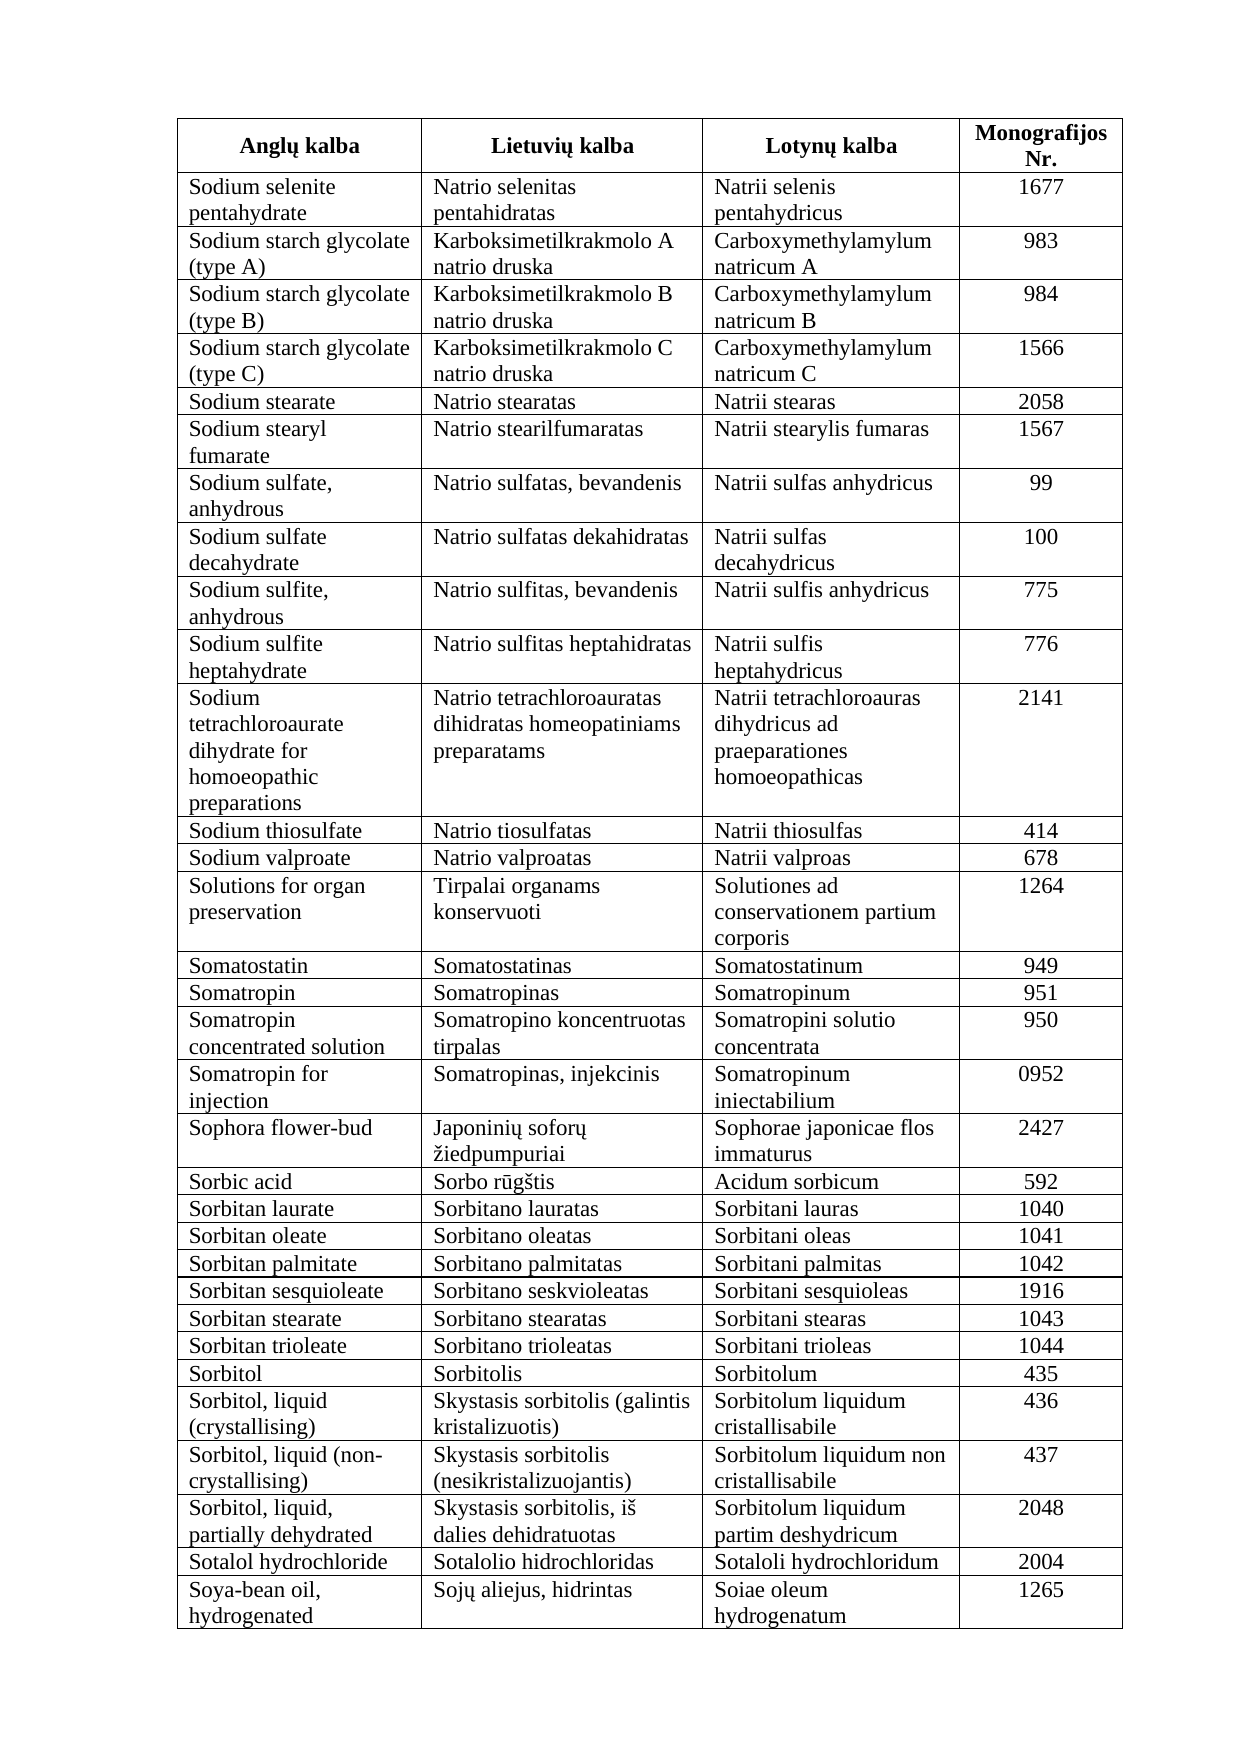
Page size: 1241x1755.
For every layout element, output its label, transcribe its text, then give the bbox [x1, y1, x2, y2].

table_cell Sotaloli hydrochloridum [703, 1548, 959, 1574]
table_cell Sorbitol, liquid (non-crystallising) [178, 1441, 421, 1493]
table_cell Solutiones ad conservationem partium corporis [703, 872, 959, 951]
table_cell 1043 [960, 1305, 1122, 1331]
table_cell Somatropinum iniectabilium [703, 1060, 959, 1113]
table_cell 1265 [960, 1576, 1122, 1628]
table_cell Natrio tetrachloroauratas dihidratas homeopatiniams preparatams [422, 684, 702, 816]
table_cell Sorbitan palmitate [178, 1250, 421, 1276]
table_cell Sorbitolum liquidum partim deshydricum [703, 1495, 959, 1547]
table_cell Natrii stearas [703, 388, 959, 414]
table_cell Somatropini solutio concentrata [703, 1007, 959, 1059]
table_cell Sojų aliejus, hidrintas [422, 1576, 702, 1628]
table_cell 414 [960, 817, 1122, 843]
table_cell Sorbitol [178, 1360, 421, 1386]
table_cell Sodium starch glycolate (type C) [178, 334, 421, 387]
table_cell 592 [960, 1168, 1122, 1194]
table_cell Somatropinum [703, 979, 959, 1006]
table_cell Sodium thiosulfate [178, 817, 421, 843]
table_cell Sodium valproate [178, 844, 421, 871]
table_cell Sophorae japonicae flos immaturus [703, 1114, 959, 1167]
table_cell 776 [960, 630, 1122, 683]
table_cell Solutions for organ preservation [178, 872, 421, 951]
table_cell 984 [960, 280, 1122, 333]
table_cell 436 [960, 1387, 1122, 1440]
table_cell Sorbitan oleate [178, 1223, 421, 1249]
table_cell Natrio valproatas [422, 844, 702, 871]
table_cell Sorbitano stearatas [422, 1305, 702, 1331]
table_cell Sodium stearyl fumarate [178, 415, 421, 468]
table_cell Somatropino koncentruotas tirpalas [422, 1007, 702, 1059]
table_cell 1566 [960, 334, 1122, 387]
table_cell Sorbitano trioleatas [422, 1332, 702, 1358]
table_cell Sodium sulfite heptahydrate [178, 630, 421, 683]
table_cell 100 [960, 523, 1122, 576]
table_cell 1041 [960, 1223, 1122, 1249]
table_cell Skystasis sorbitolis (nesikristalizuojantis) [422, 1441, 702, 1493]
table_cell Sorbitan trioleate [178, 1332, 421, 1358]
table_cell 1044 [960, 1332, 1122, 1358]
table_cell Sotalolio hidrochloridas [422, 1548, 702, 1574]
table_cell Sodium selenite pentahydrate [178, 173, 421, 226]
table_header Lietuvių kalba [422, 119, 702, 172]
table_cell Sorbitani lauras [703, 1195, 959, 1222]
table_cell Sorbitano palmitatas [422, 1250, 702, 1276]
table_cell Sorbitol, liquid (crystallising) [178, 1387, 421, 1440]
table_cell Sorbitolum liquidum cristallisabile [703, 1387, 959, 1440]
table_cell Natrio sulfatas, bevandenis [422, 469, 702, 522]
table_cell Somatropin concentrated solution [178, 1007, 421, 1059]
table_cell Sophora flower-bud [178, 1114, 421, 1167]
table_cell Carboxymethylamylum natricum C [703, 334, 959, 387]
table_cell Sorbitol, liquid, partially dehydrated [178, 1495, 421, 1547]
table_cell Sorbitano lauratas [422, 1195, 702, 1222]
table_cell Somatropinas, injekcinis [422, 1060, 702, 1113]
table_cell 2427 [960, 1114, 1122, 1167]
table_cell Sorbitolis [422, 1360, 702, 1386]
table_cell Karboksimetilkrakmolo C natrio druska [422, 334, 702, 387]
table_cell Carboxymethylamylum natricum B [703, 280, 959, 333]
table_cell Natrii valproas [703, 844, 959, 871]
table_cell 678 [960, 844, 1122, 871]
table_cell Sorbitan sesquioleate [178, 1278, 421, 1304]
table_cell Natrii sulfas decahydricus [703, 523, 959, 576]
table_cell Natrii sulfis heptahydricus [703, 630, 959, 683]
table_cell 0952 [960, 1060, 1122, 1113]
table_cell Soya-bean oil, hydrogenated [178, 1576, 421, 1628]
table_cell 1677 [960, 173, 1122, 226]
table_cell Tirpalai organams konservuoti [422, 872, 702, 951]
table_cell Sodium starch glycolate (type B) [178, 280, 421, 333]
table_header Anglų kalba [178, 119, 421, 172]
table_cell Natrio stearatas [422, 388, 702, 414]
table_cell Sotalol hydrochloride [178, 1548, 421, 1574]
table_cell Skystasis sorbitolis, iš dalies dehidratuotas [422, 1495, 702, 1547]
table_cell Natrio sulfitas, bevandenis [422, 577, 702, 629]
table_cell Sorbitan stearate [178, 1305, 421, 1331]
table_cell Skystasis sorbitolis (galintis kristalizuotis) [422, 1387, 702, 1440]
table_cell Sorbo rūgštis [422, 1168, 702, 1194]
table_cell Sorbic acid [178, 1168, 421, 1194]
table_cell Natrio selenitas pentahidratas [422, 173, 702, 226]
table_header Lotynų kalba [703, 119, 959, 172]
table_cell Sorbitano seskvioleatas [422, 1278, 702, 1304]
table_cell 775 [960, 577, 1122, 629]
table_cell Somatostatin [178, 952, 421, 978]
table_cell Soiae oleum hydrogenatum [703, 1576, 959, 1628]
table_cell Sorbitani stearas [703, 1305, 959, 1331]
table_cell Sorbitan laurate [178, 1195, 421, 1222]
table_cell Japoninių soforų žiedpumpuriai [422, 1114, 702, 1167]
table_header Monografijos Nr. [960, 119, 1122, 172]
table_cell Natrio tiosulfatas [422, 817, 702, 843]
table_cell Sorbitano oleatas [422, 1223, 702, 1249]
table_cell 2141 [960, 684, 1122, 816]
table_cell Sodium sulfate decahydrate [178, 523, 421, 576]
table_cell Sodium tetrachloroaurate dihydrate for homoeopathic preparations [178, 684, 421, 816]
table_cell 951 [960, 979, 1122, 1006]
table_cell Sodium starch glycolate (type A) [178, 227, 421, 279]
table_cell Sorbitani oleas [703, 1223, 959, 1249]
table_cell Natrio sulfatas dekahidratas [422, 523, 702, 576]
table_cell 99 [960, 469, 1122, 522]
table_cell Natrii sulfas anhydricus [703, 469, 959, 522]
table_cell 983 [960, 227, 1122, 279]
table_cell 2058 [960, 388, 1122, 414]
table_cell Sodium sulfate, anhydrous [178, 469, 421, 522]
table_cell 437 [960, 1441, 1122, 1493]
table_cell 1567 [960, 415, 1122, 468]
table_cell 1042 [960, 1250, 1122, 1276]
table_cell Natrii tetrachloroauras dihydricus ad praeparationes homoeopathicas [703, 684, 959, 816]
table_cell Natrii thiosulfas [703, 817, 959, 843]
table_cell Acidum sorbicum [703, 1168, 959, 1194]
table_cell Sorbitolum liquidum non cristallisabile [703, 1441, 959, 1493]
table_cell Natrio stearilfumaratas [422, 415, 702, 468]
table_cell Natrii selenis pentahydricus [703, 173, 959, 226]
table_cell Carboxymethylamylum natricum A [703, 227, 959, 279]
table_cell 1040 [960, 1195, 1122, 1222]
table_cell 1916 [960, 1278, 1122, 1304]
table_cell Karboksimetilkrakmolo A natrio druska [422, 227, 702, 279]
table_cell 949 [960, 952, 1122, 978]
table_cell Somatropinas [422, 979, 702, 1006]
table_cell Somatropin for injection [178, 1060, 421, 1113]
table_cell 2048 [960, 1495, 1122, 1547]
table_cell 435 [960, 1360, 1122, 1386]
table_cell Natrii sulfis anhydricus [703, 577, 959, 629]
table_cell Natrii stearylis fumaras [703, 415, 959, 468]
table_cell Sodium sulfite, anhydrous [178, 577, 421, 629]
table_cell Sorbitani trioleas [703, 1332, 959, 1358]
table_cell Somatostatinas [422, 952, 702, 978]
table_cell Somatropin [178, 979, 421, 1006]
table_cell 1264 [960, 872, 1122, 951]
table_cell Sorbitani sesquioleas [703, 1278, 959, 1304]
table_cell Natrio sulfitas heptahidratas [422, 630, 702, 683]
table_cell 2004 [960, 1548, 1122, 1574]
table_cell 950 [960, 1007, 1122, 1059]
table_cell Sodium stearate [178, 388, 421, 414]
table_cell Sorbitani palmitas [703, 1250, 959, 1276]
table_cell Sorbitolum [703, 1360, 959, 1386]
table_cell Karboksimetilkrakmolo B natrio druska [422, 280, 702, 333]
table_cell Somatostatinum [703, 952, 959, 978]
